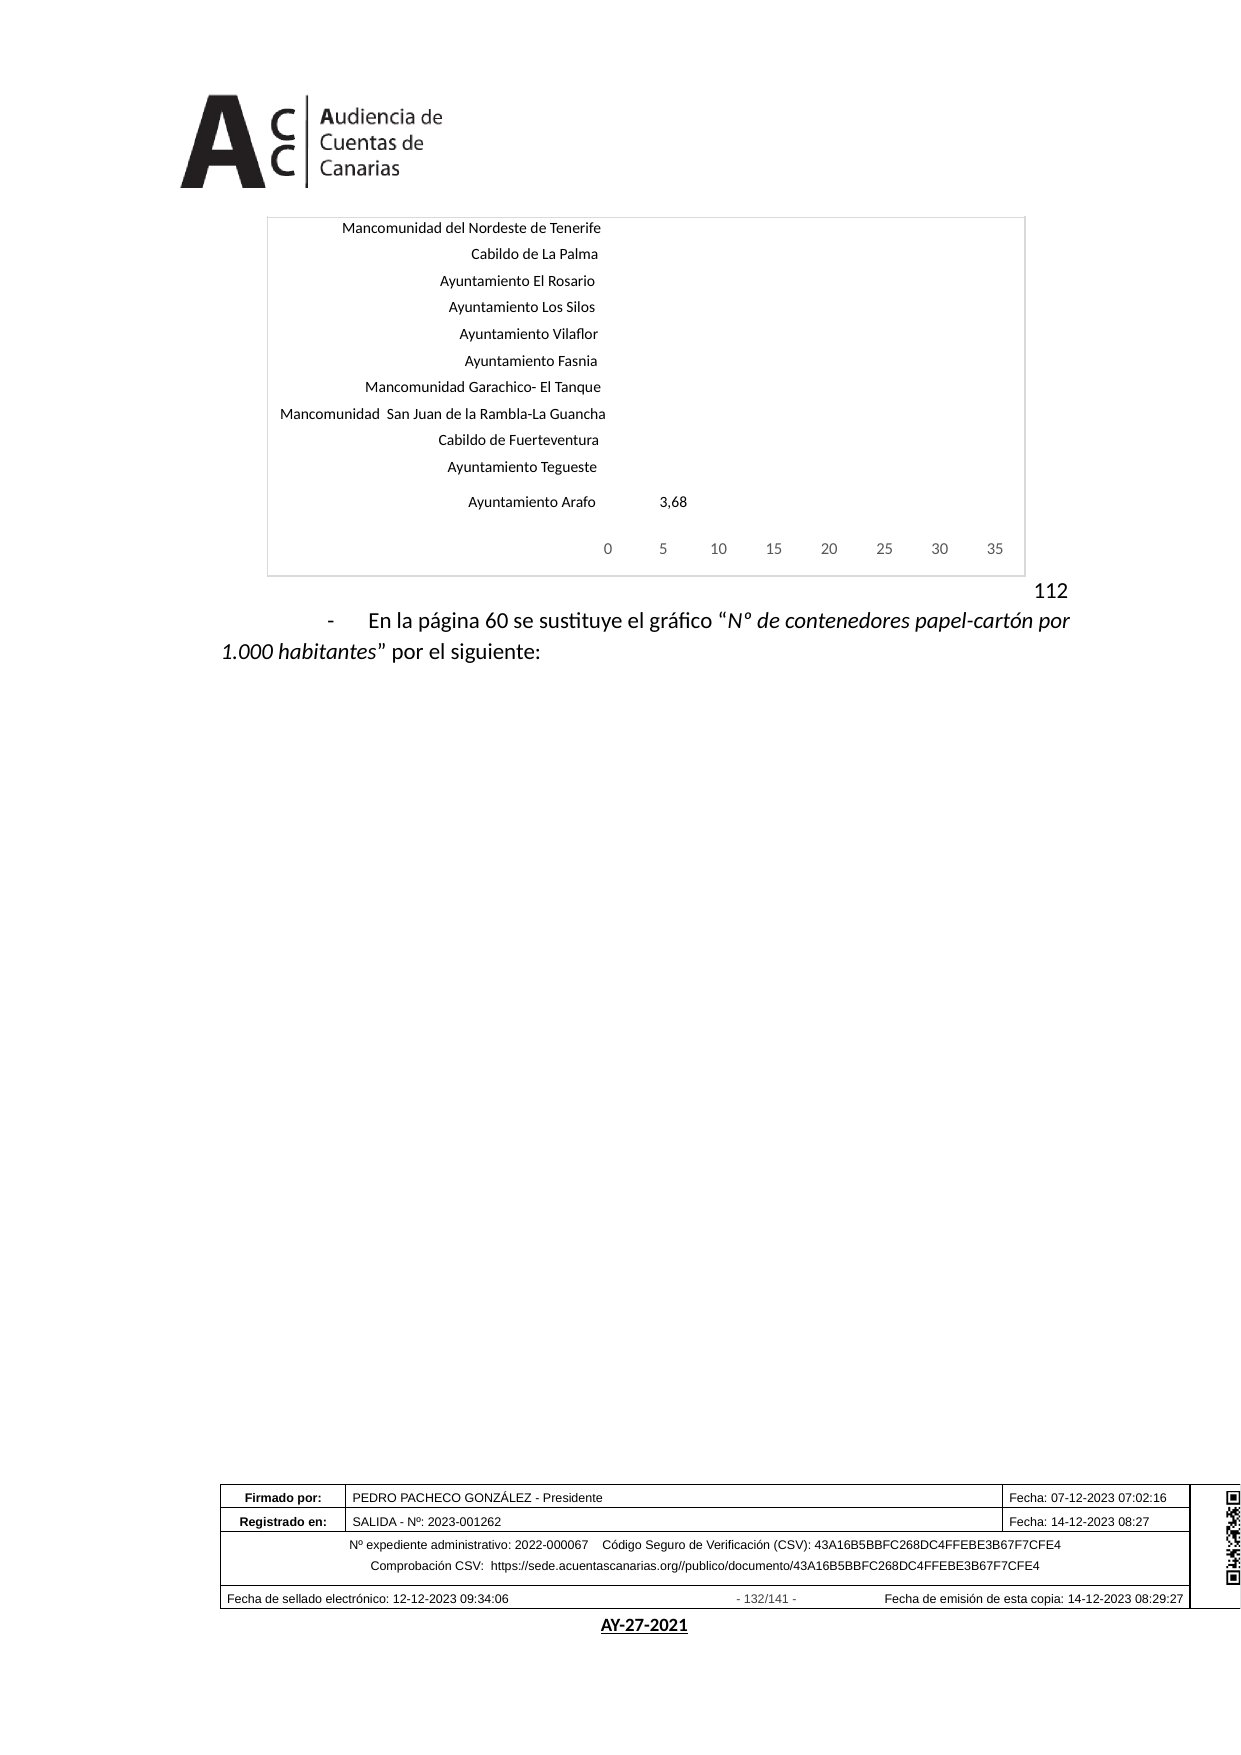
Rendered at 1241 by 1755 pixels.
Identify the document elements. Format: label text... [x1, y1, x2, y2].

text 1.000 habitantes” por el siguiente: [221, 637, 1052, 665]
list En la página 60 se sustituye el gráfico “Nº de contenedores papel-cartón por [221, 607, 1073, 635]
text 112 [221, 576, 1073, 604]
table_header Mancomunidad del Nordeste de Tenerife Cabildo de La Palma Ayuntamiento El Rosario Ayuntamiento Los Silos Ayuntamiento Vilaflor Ayuntamiento Fasnia Mancomunidad Garachico- El Tanque Mancomunidad San Juan de la Rambla-La Guancha Cabildo de Fuerteventura Ayuntamiento Tegueste Ayuntamiento Arafo 3,68 0 5 10 15 20 25 30 35 [268, 218, 1024, 575]
